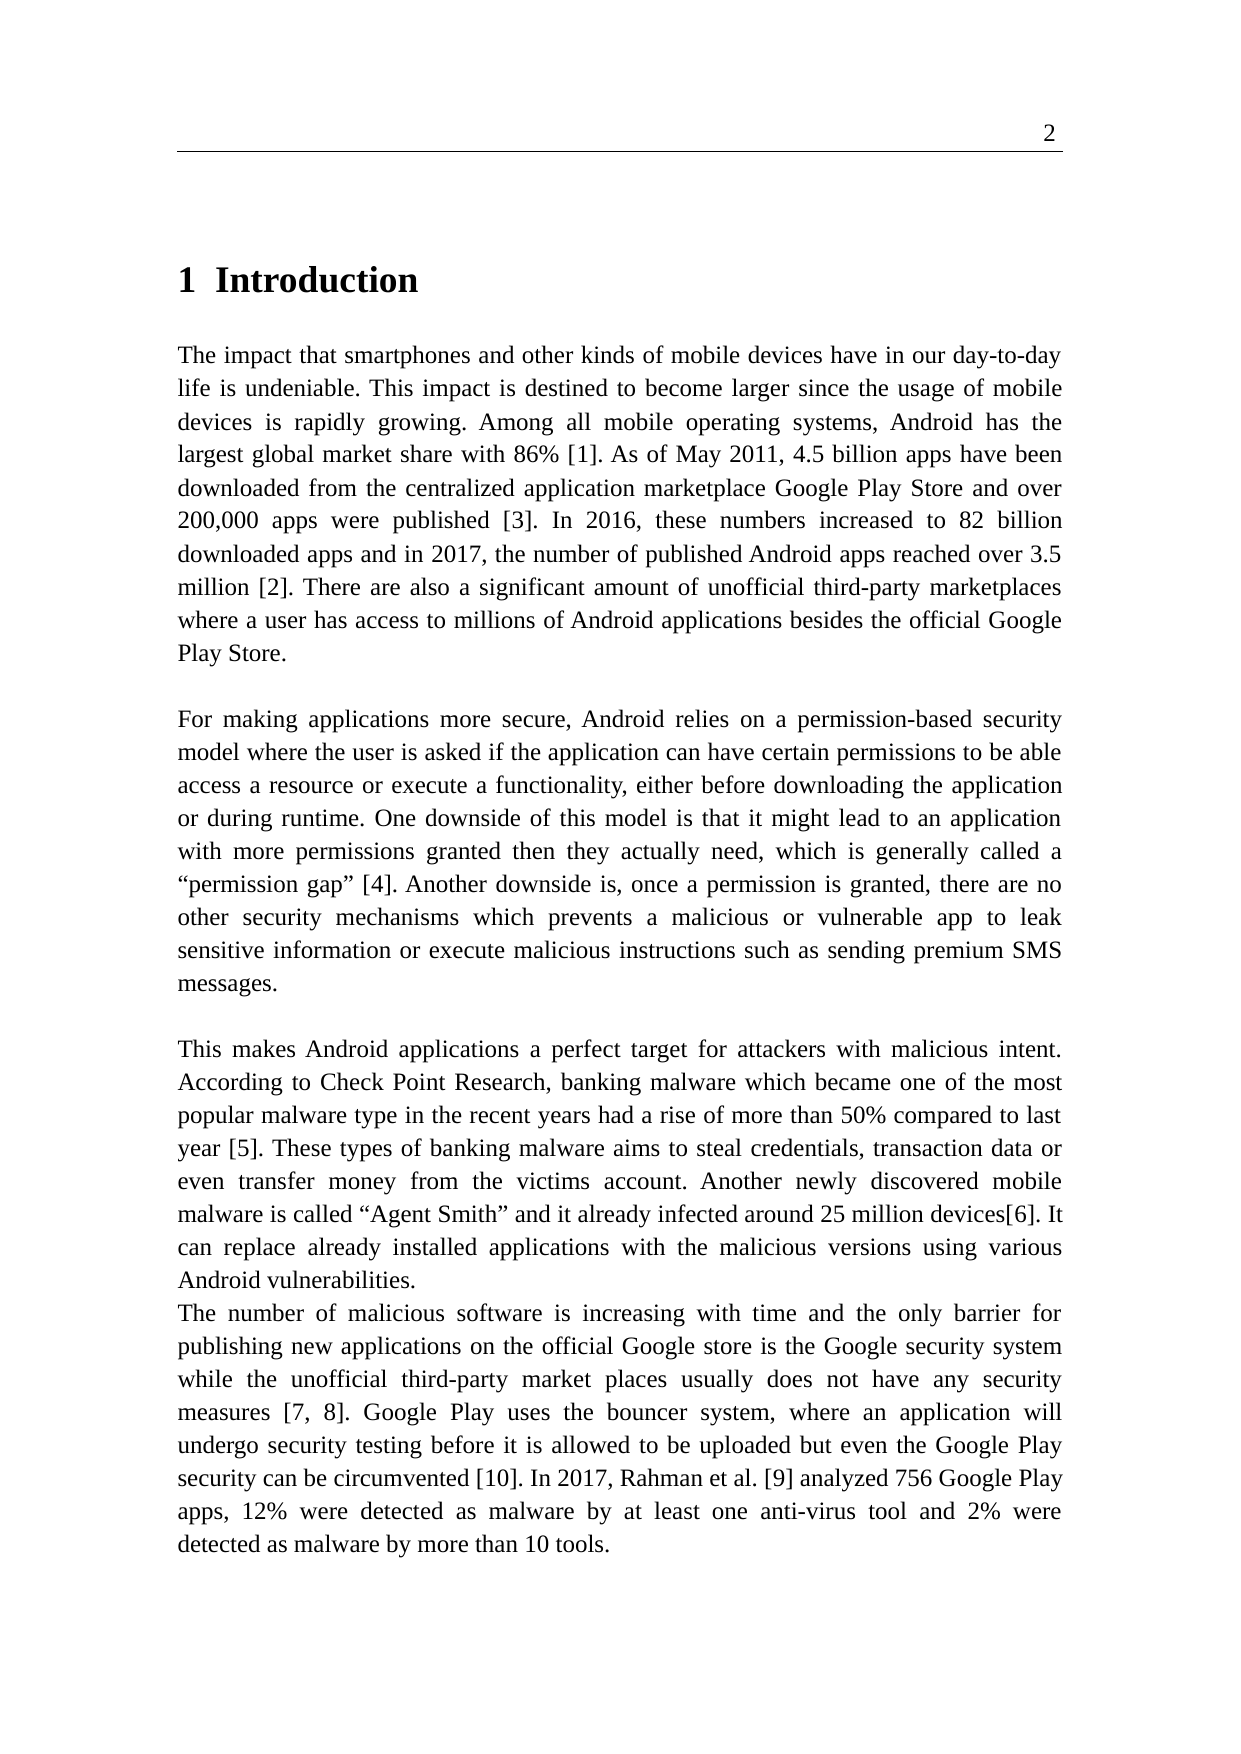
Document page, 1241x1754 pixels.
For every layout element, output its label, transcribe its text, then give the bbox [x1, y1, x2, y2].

text The number of malicious software is increasing with time and the only barrier for publishing new applications on the official Google store is the Google security system while the unofficial third-party market places usually does not have any security measures [7, 8]. Google Play uses the bouncer system, where an application will undergo security testing before it is allowed to be uploaded but even the Google Play security can be circumvented [10]. In 2017, Rahman et al. [9] analyzed 756 Google Play apps, 12% were detected as malware by at least one anti-virus tool and 2% were detected as malware by more than 10 tools. [177, 1298, 1063, 1558]
text 1 Introduction [177, 258, 1063, 301]
text For making applications more secure, Android relies on a permission-based security model where the user is asked if the application can have certain permissions to be able access a resource or execute a functionality, either before downloading the application or during runtime. One downside of this model is that it might lead to an application with more permissions granted then they actually need, which is generally called a “permission gap” [4]. Another downside is, once a permission is granted, there are no other security mechanisms which prevents a malicious or vulnerable app to leak sensitive information or execute malicious instructions such as sending premium SMS messages. [177, 704, 1063, 997]
text The impact that smartphones and other kinds of mobile devices have in our day-to-day life is undeniable. This impact is destined to become larger since the usage of mobile devices is rapidly growing. Among all mobile operating systems, Android has the largest global market share with 86% [1]. As of May 2011, 4.5 billion apps have been downloaded from the centralized application marketplace Google Play Store and over 200,000 apps were published [3]. In 2016, these numbers increased to 82 billion downloaded apps and in 2017, the number of published Android apps reached over 3.5 million [2]. There are also a significant amount of unofficial third-party marketplaces where a user has access to millions of Android applications besides the official Google Play Store. [177, 341, 1063, 666]
text This makes Android applications a perfect target for attackers with malicious intent. According to Check Point Research, banking malware which became one of the most popular malware type in the recent years had a rise of more than 50% compared to last year [5]. These types of banking malware aims to steal credentials, transaction data or even transfer money from the victims account. Another newly discovered mobile malware is called “Agent Smith” and it already infected around 25 million devices[6]. It can replace already installed applications with the malicious versions using various Android vulnerabilities. [177, 1034, 1063, 1294]
